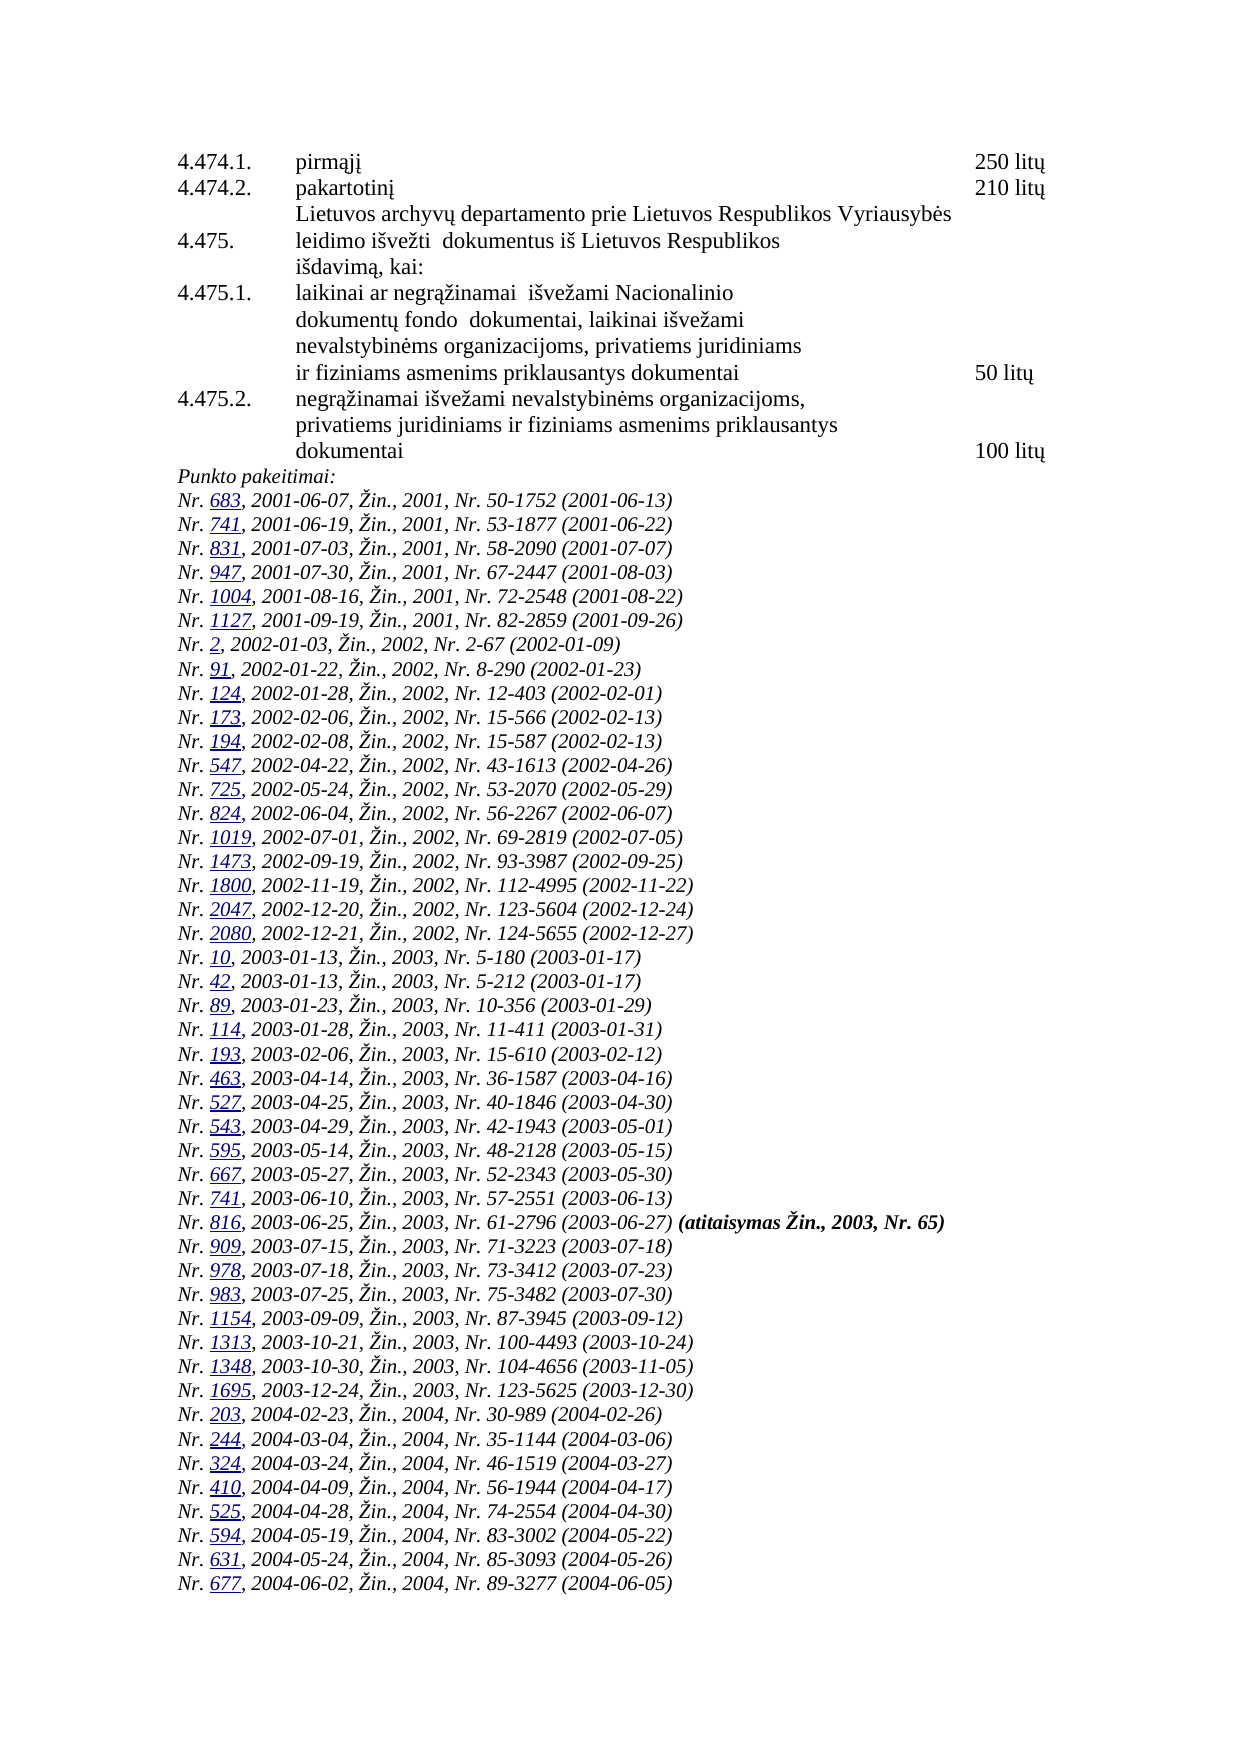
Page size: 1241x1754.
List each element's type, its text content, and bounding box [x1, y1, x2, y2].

text Nr. 547, 2002-04-22, Žin., 2002, Nr. 43-1613 (2002-04-26) [177, 753, 1122, 777]
text Nr. 173, 2002-02-06, Žin., 2002, Nr. 15-566 (2002-02-13) [177, 704, 1122, 729]
text Nr. 1473, 2002-09-19, Žin., 2002, Nr. 93-3987 (2002-09-25) [177, 849, 1122, 873]
text Nr. 193, 2003-02-06, Žin., 2003, Nr. 15-610 (2003-02-12) [177, 1041, 1122, 1066]
text Nr. 194, 2002-02-08, Žin., 2002, Nr. 15-587 (2002-02-13) [177, 729, 1122, 753]
text Nr. 1019, 2002-07-01, Žin., 2002, Nr. 69-2819 (2002-07-05) [177, 825, 1122, 849]
text Nr. 91, 2002-01-22, Žin., 2002, Nr. 8-290 (2002-01-23) [177, 656, 1122, 681]
text Nr. 816, 2003-06-25, Žin., 2003, Nr. 61-2796 (2003-06-27) (atitaisymas Žin., 2003, Nr. 65) [177, 1210, 1122, 1234]
text Nr. 631, 2004-05-24, Žin., 2004, Nr. 85-3093 (2004-05-26) [177, 1547, 1122, 1571]
text Nr. 463, 2003-04-14, Žin., 2003, Nr. 36-1587 (2003-04-16) [177, 1066, 1122, 1089]
text Nr. 324, 2004-03-24, Žin., 2004, Nr. 46-1519 (2004-03-27) [177, 1451, 1122, 1474]
text Nr. 1127, 2001-09-19, Žin., 2001, Nr. 82-2859 (2001-09-26) [177, 608, 1122, 632]
text Nr. 978, 2003-07-18, Žin., 2003, Nr. 73-3412 (2003-07-23) [177, 1258, 1122, 1282]
text Nr. 2080, 2002-12-21, Žin., 2002, Nr. 124-5655 (2002-12-27) [177, 921, 1122, 945]
text Nr. 983, 2003-07-25, Žin., 2003, Nr. 75-3482 (2003-07-30) [177, 1282, 1122, 1306]
text Lietuvos archyvų departamento prie Lietuvos Respublikos Vyriausybės [177, 200, 1122, 227]
text Nr. 677, 2004-06-02, Žin., 2004, Nr. 89-3277 (2004-06-05) [177, 1571, 1122, 1595]
text Nr. 831, 2001-07-03, Žin., 2001, Nr. 58-2090 (2001-07-07) [177, 536, 1122, 560]
text Nr. 594, 2004-05-19, Žin., 2004, Nr. 83-3002 (2004-05-22) [177, 1523, 1122, 1547]
text Nr. 947, 2001-07-30, Žin., 2001, Nr. 67-2447 (2001-08-03) [177, 560, 1122, 584]
text Nr. 525, 2004-04-28, Žin., 2004, Nr. 74-2554 (2004-04-30) [177, 1499, 1122, 1523]
text 4.475.1. laikinai ar negrąžinamai išvežami Nacionalinio [177, 279, 1122, 306]
text Nr. 1154, 2003-09-09, Žin., 2003, Nr. 87-3945 (2003-09-12) [177, 1306, 1122, 1330]
text Nr. 667, 2003-05-27, Žin., 2003, Nr. 52-2343 (2003-05-30) [177, 1162, 1122, 1186]
text Nr. 114, 2003-01-28, Žin., 2003, Nr. 11-411 (2003-01-31) [177, 1017, 1122, 1041]
text Nr. 909, 2003-07-15, Žin., 2003, Nr. 71-3223 (2003-07-18) [177, 1234, 1122, 1258]
text Nr. 203, 2004-02-23, Žin., 2004, Nr. 30-989 (2004-02-26) [177, 1402, 1122, 1426]
text dokumentų fondo dokumentai, laikinai išvežami [177, 306, 1122, 332]
text Nr. 89, 2003-01-23, Žin., 2003, Nr. 10-356 (2003-01-29) [177, 993, 1122, 1017]
text Nr. 2, 2002-01-03, Žin., 2002, Nr. 2-67 (2002-01-09) [177, 632, 1122, 656]
text Nr. 1313, 2003-10-21, Žin., 2003, Nr. 100-4493 (2003-10-24) [177, 1330, 1122, 1354]
text Nr. 725, 2002-05-24, Žin., 2002, Nr. 53-2070 (2002-05-29) [177, 777, 1122, 801]
text Nr. 10, 2003-01-13, Žin., 2003, Nr. 5-180 (2003-01-17) [177, 945, 1122, 969]
text dokumentai 100 litų [177, 438, 1122, 464]
text Nr. 683, 2001-06-07, Žin., 2001, Nr. 50-1752 (2001-06-13) [177, 488, 1122, 512]
text Nr. 2047, 2002-12-20, Žin., 2002, Nr. 123-5604 (2002-12-24) [177, 897, 1122, 921]
text Nr. 741, 2003-06-10, Žin., 2003, Nr. 57-2551 (2003-06-13) [177, 1186, 1122, 1210]
text 4.474.2. pakartotinį 210 litų [177, 174, 1122, 200]
text Nr. 741, 2001-06-19, Žin., 2001, Nr. 53-1877 (2001-06-22) [177, 512, 1122, 536]
text Nr. 42, 2003-01-13, Žin., 2003, Nr. 5-212 (2003-01-17) [177, 969, 1122, 993]
text Nr. 1800, 2002-11-19, Žin., 2002, Nr. 112-4995 (2002-11-22) [177, 873, 1122, 897]
text 4.474.1. pirmąjį 250 litų [177, 148, 1122, 174]
text Nr. 1348, 2003-10-30, Žin., 2003, Nr. 104-4656 (2003-11-05) [177, 1354, 1122, 1378]
text 4.475. leidimo išvežti dokumentus iš Lietuvos Respublikos [177, 227, 1122, 253]
text 4.475.2. negrąžinamai išvežami nevalstybinėms organizacijoms, [177, 385, 1122, 411]
text išdavimą, kai: [177, 253, 1122, 279]
text Nr. 1004, 2001-08-16, Žin., 2001, Nr. 72-2548 (2001-08-22) [177, 584, 1122, 608]
text Nr. 543, 2003-04-29, Žin., 2003, Nr. 42-1943 (2003-05-01) [177, 1114, 1122, 1138]
text Nr. 244, 2004-03-04, Žin., 2004, Nr. 35-1144 (2004-03-06) [177, 1426, 1122, 1451]
text Nr. 410, 2004-04-09, Žin., 2004, Nr. 56-1944 (2004-04-17) [177, 1474, 1122, 1499]
text Nr. 124, 2002-01-28, Žin., 2002, Nr. 12-403 (2002-02-01) [177, 681, 1122, 704]
text nevalstybinėms organizacijoms, privatiems juridiniams [177, 332, 1122, 358]
text Nr. 824, 2002-06-04, Žin., 2002, Nr. 56-2267 (2002-06-07) [177, 801, 1122, 825]
text privatiems juridiniams ir fiziniams asmenims priklausantys [177, 411, 1122, 438]
text Nr. 1695, 2003-12-24, Žin., 2003, Nr. 123-5625 (2003-12-30) [177, 1378, 1122, 1402]
text Punkto pakeitimai: [177, 464, 1122, 488]
text Nr. 595, 2003-05-14, Žin., 2003, Nr. 48-2128 (2003-05-15) [177, 1138, 1122, 1162]
text Nr. 527, 2003-04-25, Žin., 2003, Nr. 40-1846 (2003-04-30) [177, 1089, 1122, 1114]
text ir fiziniams asmenims priklausantys dokumentai 50 litų [177, 358, 1122, 385]
